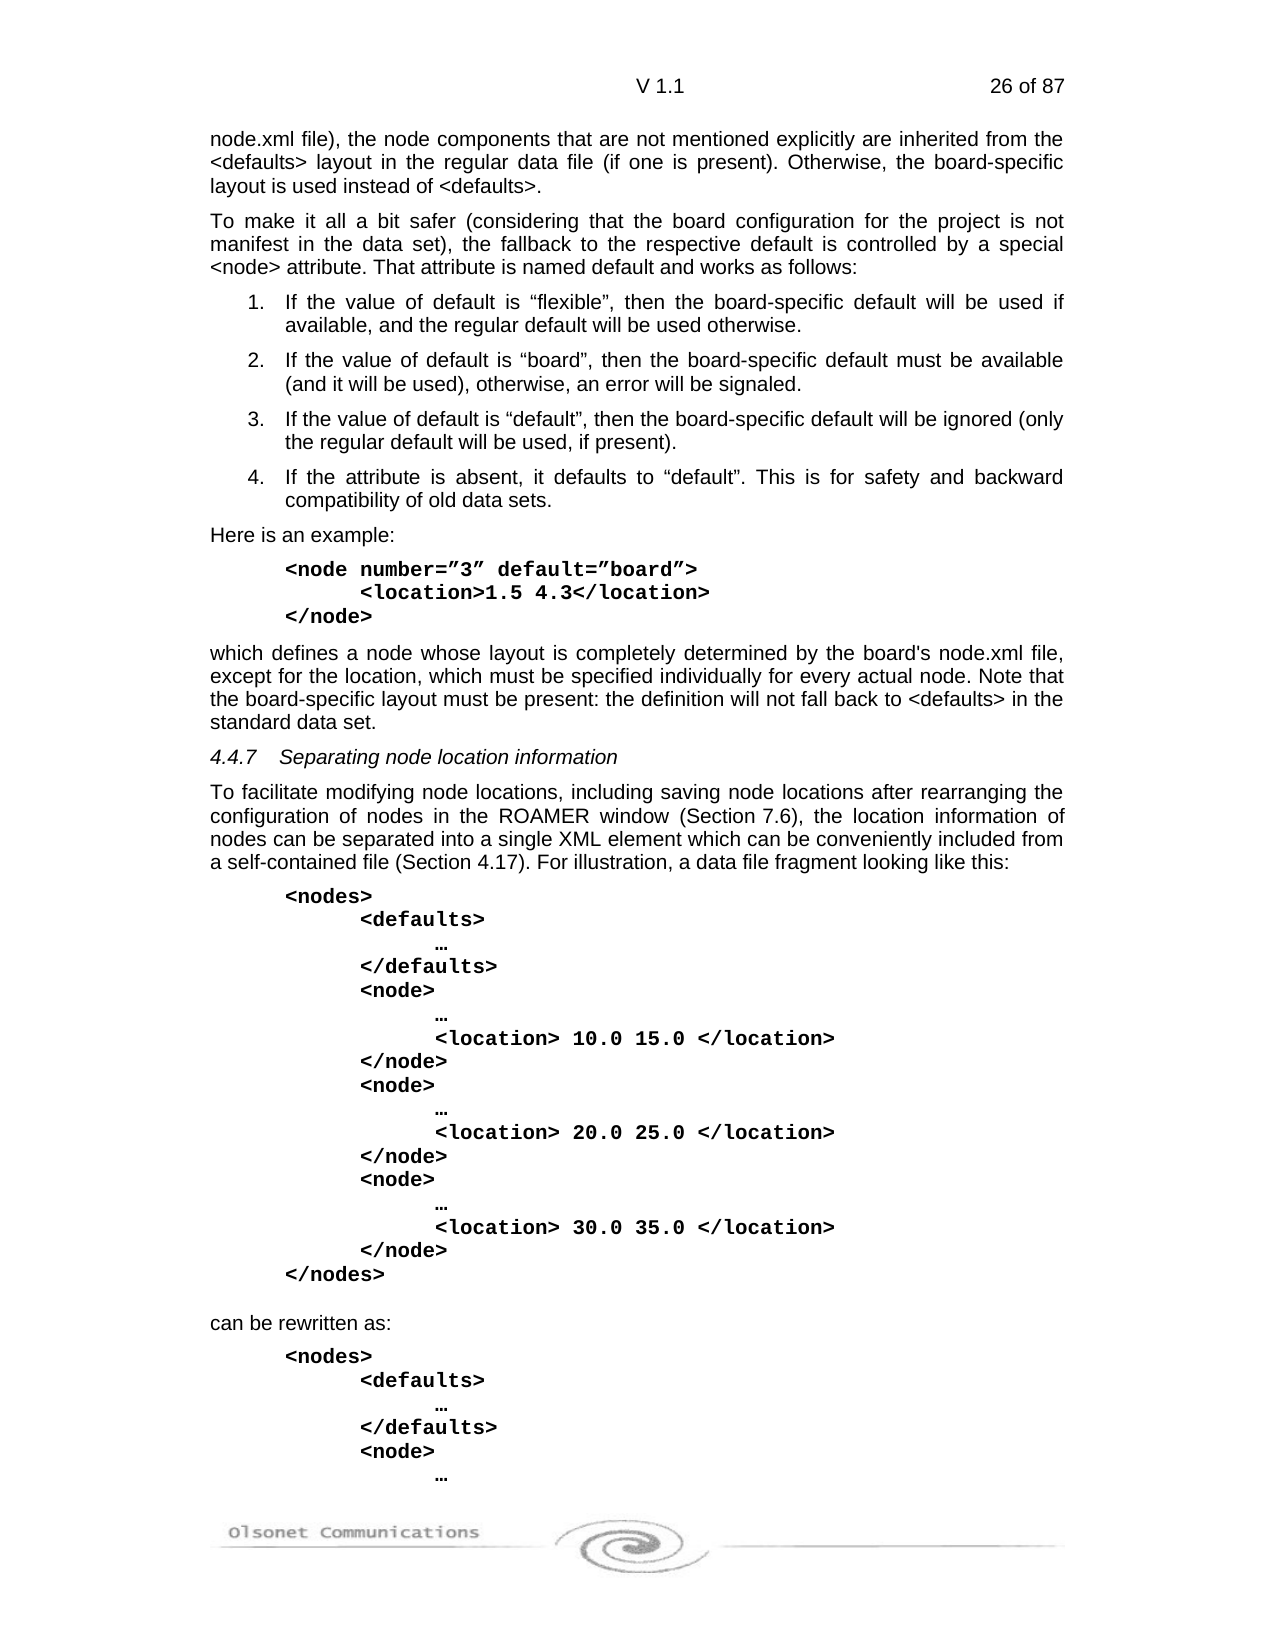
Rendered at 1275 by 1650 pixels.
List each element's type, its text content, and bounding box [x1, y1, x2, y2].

text </node> [210, 1146, 1065, 1169]
list If the attribute is absent, it defaults to “default”. This is for safety and backward compatibility of old data sets. [247, 465, 1065, 512]
text </node> [210, 606, 1065, 629]
text <node> [210, 1075, 1065, 1098]
text node.xml file), the node components that are not mentioned explicitly are inherited from the <defaults> layout in the regular data file (if one is present). Otherwise, the board-specific layout is used instead of <defaults>. [210, 128, 1065, 197]
text … [210, 1464, 1065, 1488]
text <node> [210, 1169, 1065, 1193]
text … [210, 1193, 1065, 1217]
text which defines a node whose layout is completely determined by the board's node.xml file, except for the location, which must be specified individually for every actual node. Note that the board-specific layout must be present: the definition will not fall back to <defaults> in the standard data set. [210, 641, 1065, 734]
text … [210, 933, 1065, 957]
list If the value of default is “flexible”, then the board-specific default will be used if available, and the regular default will be used otherwise. [247, 291, 1065, 337]
text Here is an example: [210, 523, 1065, 547]
text </nodes> [210, 1264, 1065, 1288]
subtitle Separating node location information [210, 746, 1065, 769]
text <nodes> [210, 886, 1065, 909]
text <location> 20.0 25.0 </location> [210, 1122, 1065, 1146]
list If the value of default is “board”, then the board-specific default must be available (and it will be used), otherwise, an error will be signaled. [247, 349, 1065, 395]
text … [210, 1393, 1065, 1417]
text <location>1.5 4.3</location> [210, 582, 1065, 606]
text <node> [210, 980, 1065, 1004]
text … [210, 1004, 1065, 1027]
text … [210, 1098, 1065, 1122]
text To make it all a bit safer (considering that the board configuration for the project is not manifest in the data set), the fallback to the respective default is controlled by a special <node> attribute. That attribute is named default and works as follows: [210, 209, 1065, 279]
text <node number=”3” default=”board”> [210, 558, 1065, 582]
text <location> 10.0 15.0 </location> [210, 1027, 1065, 1051]
text <nodes> [210, 1346, 1065, 1370]
text <defaults> [210, 909, 1065, 933]
text </defaults> [210, 957, 1065, 980]
text <defaults> [210, 1370, 1065, 1393]
text <node> [210, 1441, 1065, 1464]
text </node> [210, 1051, 1065, 1075]
text To facilitate modifying node locations, including saving node locations after rearranging the configuration of nodes in the ROAMER window (Section 7.6), the location information of nodes can be separated into a single XML element which can be conveniently included from a self-contained file (Section 4.17). For illustration, a data file fragment looking like this: [210, 781, 1065, 874]
text <location> 30.0 35.0 </location> [210, 1217, 1065, 1240]
list If the value of default is “default”, then the board-specific default will be ignored (only the regular default will be used, if present). [247, 407, 1065, 453]
text </node> [210, 1240, 1065, 1264]
text </defaults> [210, 1417, 1065, 1441]
text can be rewritten as: [210, 1311, 1065, 1334]
picture [210, 1504, 1065, 1596]
